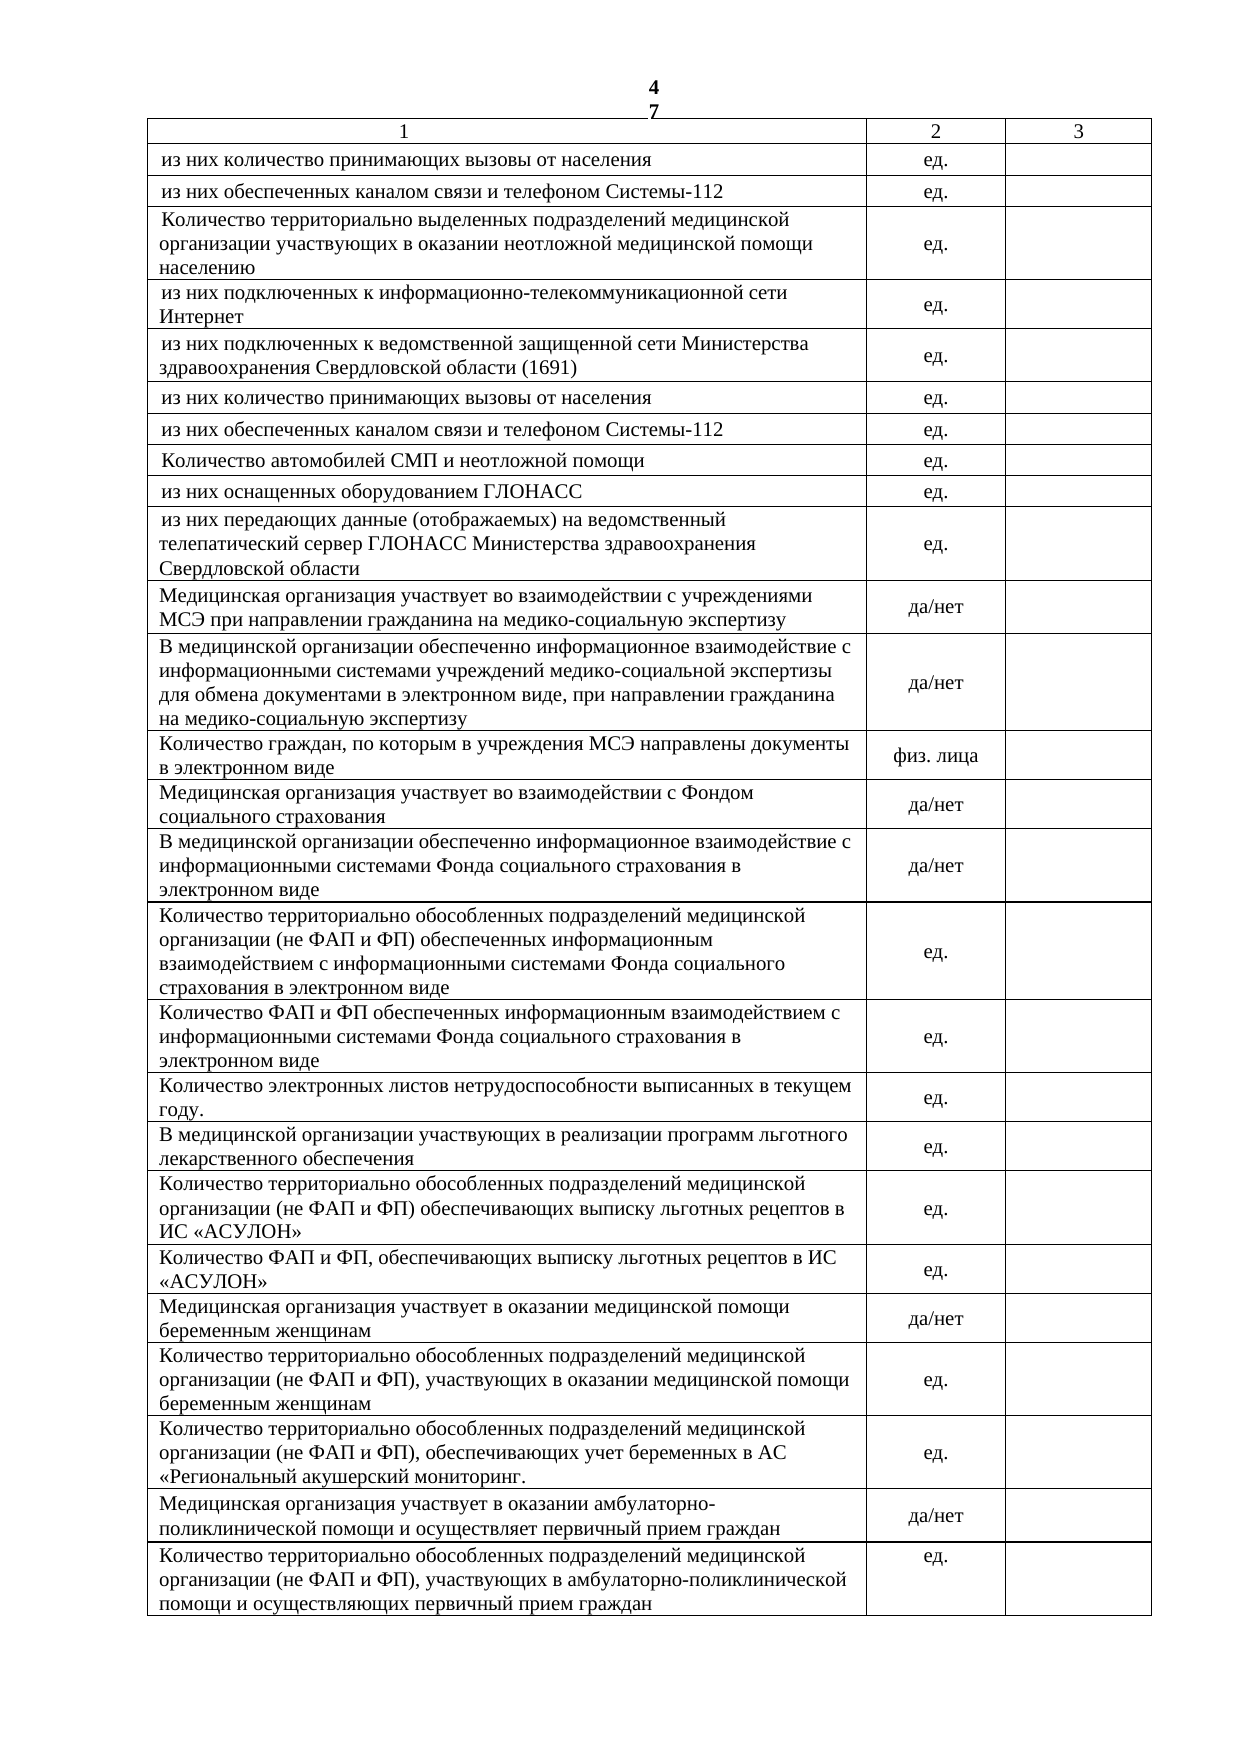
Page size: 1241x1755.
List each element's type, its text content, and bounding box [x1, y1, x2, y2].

table_cell Медицинская организация участвует в оказании медицинской помощи беременным женщинам [148, 1294, 866, 1342]
table_cell из них передающих данные (отображаемых) на ведомственный телепатический сервер ГЛОНАСС Министерства здравоохранения Свердловской области [148, 507, 866, 579]
table_cell ед. [867, 329, 1005, 381]
table_cell физ. лица [867, 731, 1005, 779]
table_cell В медицинской организации участвующих в реализации программ льготного лекарственного обеспечения [148, 1122, 866, 1170]
table_cell Количество автомобилей СМП и неотложной помощи [148, 445, 866, 475]
table_cell [1006, 1171, 1151, 1243]
table_cell ед. [867, 207, 1005, 279]
table_cell ед. [867, 1073, 1005, 1121]
table_cell ед. [867, 1245, 1005, 1293]
table_cell [1006, 1122, 1151, 1170]
table_cell Количество территориально обособленных подразделений медицинской организации (не ФАП и ФП) обеспеченных информационным взаимодействием с информационными системами Фонда социального страхования в электронном виде [148, 903, 866, 999]
table_cell В медицинской организации обеспеченно информационное взаимодействие с информационными системами учреждений медико-социальной экспертизы для обмена документами в электронном виде, при направлении гражданина на медико-социальную экспертизу [148, 634, 866, 730]
table_cell Медицинская организация участвует в оказании амбулаторно-поликлинической помощи и осуществляет первичный прием граждан [148, 1489, 866, 1541]
table_cell ед. [867, 1000, 1005, 1072]
table_cell Количество территориально обособленных подразделений медицинской организации (не ФАП и ФП), обеспечивающих учет беременных в АС «Региональный акушерский мониторинг. [148, 1416, 866, 1488]
table_cell [1006, 903, 1151, 999]
table_cell да/нет [867, 634, 1005, 730]
table_cell [1006, 144, 1151, 174]
table_cell [1006, 1000, 1151, 1072]
table_cell ед. [867, 1343, 1005, 1415]
table_cell да/нет [867, 829, 1005, 901]
table_cell [1006, 634, 1151, 730]
table_cell ед. [867, 1171, 1005, 1243]
table_cell ед. [867, 280, 1005, 328]
table_cell В медицинской организации обеспеченно информационное взаимодействие с информационными системами Фонда социального страхования в электронном виде [148, 829, 866, 901]
table_cell Количество территориально обособленных подразделений медицинской организации (не ФАП и ФП), участвующих в амбулаторно-поликлинической помощи и осуществляющих первичный прием граждан [148, 1543, 866, 1615]
table_cell из них подключенных к информационно-телекоммуникационной сети Интернет [148, 280, 866, 328]
table_cell ед. [867, 445, 1005, 475]
table_header 1 [148, 119, 866, 143]
table_cell ед. [867, 1122, 1005, 1170]
table_cell ед. [867, 414, 1005, 444]
table_cell [1006, 581, 1151, 633]
table_cell [1006, 829, 1151, 901]
table_cell [1006, 1245, 1151, 1293]
table_cell [1006, 1543, 1151, 1615]
table_cell да/нет [867, 780, 1005, 828]
table_cell [1006, 414, 1151, 444]
table_cell Количество ФАП и ФП обеспеченных информационным взаимодействием с информационными системами Фонда социального страхования в электронном виде [148, 1000, 866, 1072]
table_cell из них подключенных к ведомственной защищенной сети Министерства здравоохранения Свердловской области (1691) [148, 329, 866, 381]
table_cell из них оснащенных оборудованием ГЛОНАСС [148, 476, 866, 506]
table_cell из них обеспеченных каналом связи и телефоном Системы-112 [148, 176, 866, 206]
table_cell [1006, 1073, 1151, 1121]
table_cell ед. [867, 476, 1005, 506]
table_cell Количество территориально выделенных подразделений медицинской организации участвующих в оказании неотложной медицинской помощи населению [148, 207, 866, 279]
table_cell [1006, 1343, 1151, 1415]
table_cell Медицинская организация участвует во взаимодействии с Фондом социального страхования [148, 780, 866, 828]
table_cell ед. [867, 1416, 1005, 1488]
table_cell ед. [867, 507, 1005, 579]
table_cell из них обеспеченных каналом связи и телефоном Системы-112 [148, 414, 866, 444]
table_cell да/нет [867, 1489, 1005, 1541]
table_cell [1006, 382, 1151, 412]
table_cell [1006, 1294, 1151, 1342]
table_header 3 [1006, 119, 1151, 143]
table_cell ед. [867, 382, 1005, 412]
table_cell Количество территориально обособленных подразделений медицинской организации (не ФАП и ФП) обеспечивающих выписку льготных рецептов в ИС «АСУЛОН» [148, 1171, 866, 1243]
table_cell [1006, 507, 1151, 579]
table_cell [1006, 731, 1151, 779]
table_cell из них количество принимающих вызовы от населения [148, 144, 866, 174]
table_cell да/нет [867, 1294, 1005, 1342]
table_cell [1006, 445, 1151, 475]
table_cell [1006, 780, 1151, 828]
table_cell Количество ФАП и ФП, обеспечивающих выписку льготных рецептов в ИС «АСУЛОН» [148, 1245, 866, 1293]
table_header 2 [867, 119, 1005, 143]
table_cell Медицинская организация участвует во взаимодействии с учреждениями МСЭ при направлении гражданина на медико-социальную экспертизу [148, 581, 866, 633]
table_cell [1006, 280, 1151, 328]
table_cell [1006, 207, 1151, 279]
table_cell Количество электронных листов нетрудоспособности выписанных в текущем году. [148, 1073, 866, 1121]
table_cell ед. [867, 1543, 1005, 1615]
table_cell из них количество принимающих вызовы от населения [148, 382, 866, 412]
table_cell Количество граждан, по которым в учреждения МСЭ направлены документы в электронном виде [148, 731, 866, 779]
table_cell [1006, 1489, 1151, 1541]
table_cell Количество территориально обособленных подразделений медицинской организации (не ФАП и ФП), участвующих в оказании медицинской помощи беременным женщинам [148, 1343, 866, 1415]
table_cell ед. [867, 176, 1005, 206]
table_cell [1006, 1416, 1151, 1488]
table_cell [1006, 329, 1151, 381]
table_cell ед. [867, 144, 1005, 174]
table_cell [1006, 176, 1151, 206]
table_cell да/нет [867, 581, 1005, 633]
table_cell [1006, 476, 1151, 506]
table_cell ед. [867, 903, 1005, 999]
